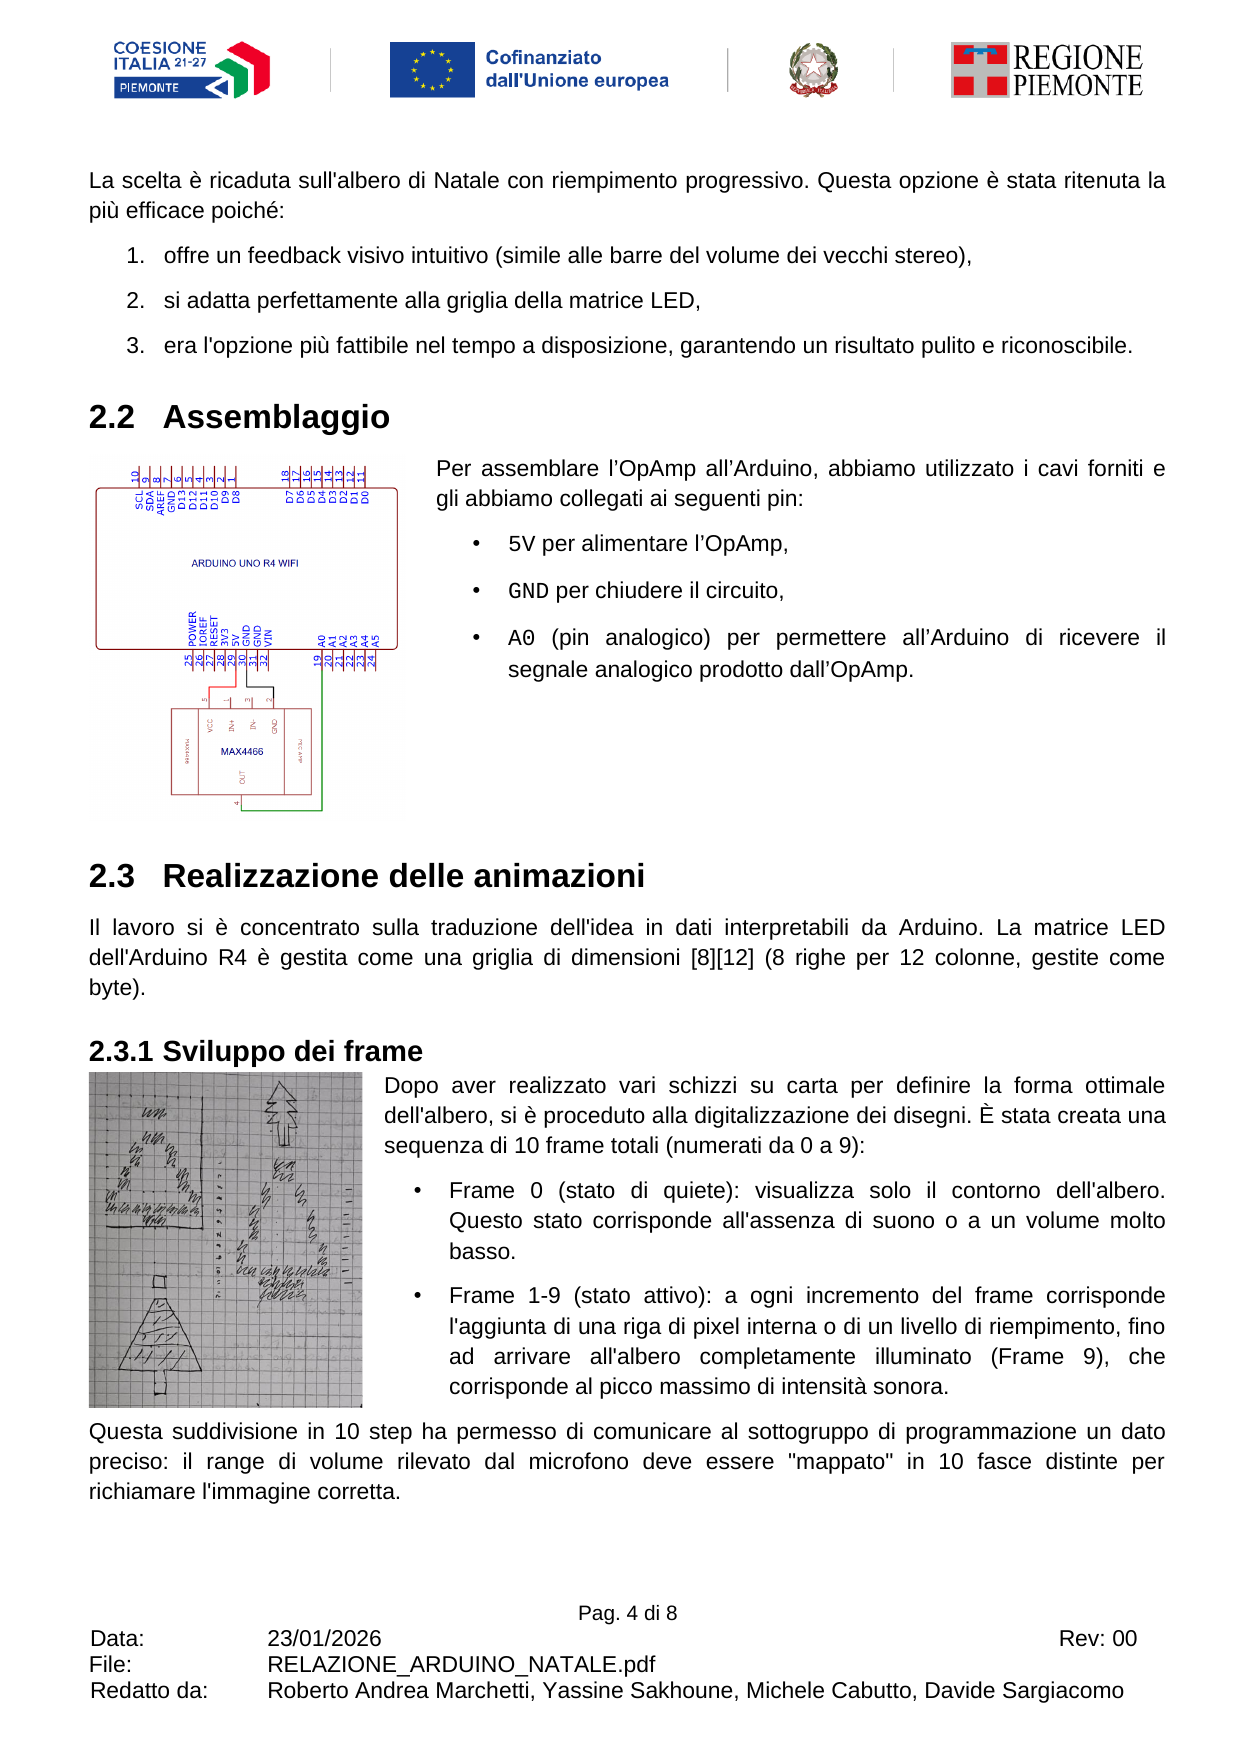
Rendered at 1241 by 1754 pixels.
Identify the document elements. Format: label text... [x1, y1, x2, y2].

text Il lavoro si è concentrato sulla traduzione dell'idea in dati interpretabili da Arduino. La matrice LED dell'Arduino R4 è gestita come una griglia di dimensioni [8][12] (8 righe per 12 colonne, gestite come byte). [89, 914, 1167, 1001]
picture [88, 454, 407, 821]
subtitle Assemblaggio [89, 397, 1167, 436]
subtitle Realizzazione delle animazioni [89, 856, 1167, 894]
list Frame 0 (stato di quiete): visualizza solo il contorno dell'albero. Questo stato corrisponde all'assenza di suono o a un volume molto basso. [413, 1177, 1167, 1264]
text Per assemblare l’OpAmp all’Arduino, abbiamo utilizzato i cavi forniti e gli abbiamo collegati ai seguenti pin: [407, 455, 1167, 511]
subtitle Sviluppo dei frame [89, 1033, 1167, 1067]
list offre un feedback visivo intuitivo (simile alle barre del volume dei vecchi stereo), [126, 242, 1167, 268]
list era l'opzione più fattibile nel tempo a disposizione, garantendo un risultato pulito e riconoscibile. [126, 332, 1167, 358]
list si adatta perfettamente alla griglia della matrice LED, [126, 287, 1167, 313]
picture [108, 29, 1147, 119]
picture [88, 1072, 363, 1197]
text La scelta è ricaduta sull'albero di Natale con riempimento progressivo. Questa opzione è stata ritenuta la più efficace poiché: [89, 167, 1167, 223]
list GND per chiudere il circuito, [472, 577, 1167, 605]
text Dopo aver realizzato vari schizzi su carta per definire la forma ottimale dell'albero, si è proceduto alla digitalizzazione dei disegni. È stata creata una sequenza di 10 frame totali (numerati da 0 a 9): [384, 1072, 1167, 1159]
list 5V per alimentare l’OpAmp, [472, 530, 1167, 558]
text Questa suddivisione in 10 step ha permesso di comunicare al sottogruppo di programmazione un dato preciso: il range di volume rilevato dal microfono deve essere "mappato" in 10 fasce distinte per richiamare l'immagine corretta. [89, 1418, 1167, 1505]
list A0 (pin analogico) per permettere all’Arduino di ricevere il segnale analogico prodotto dall’OpAmp. [472, 624, 1167, 682]
list Frame 1-9 (stato attivo): a ogni incremento del frame corrisponde l'aggiunta di una riga di pixel interna o di un livello di riempimento, fino ad arrivare all'albero completamente illuminato (Frame 9), che corrisponde al picco massimo di intensità sonora. [413, 1282, 1167, 1399]
